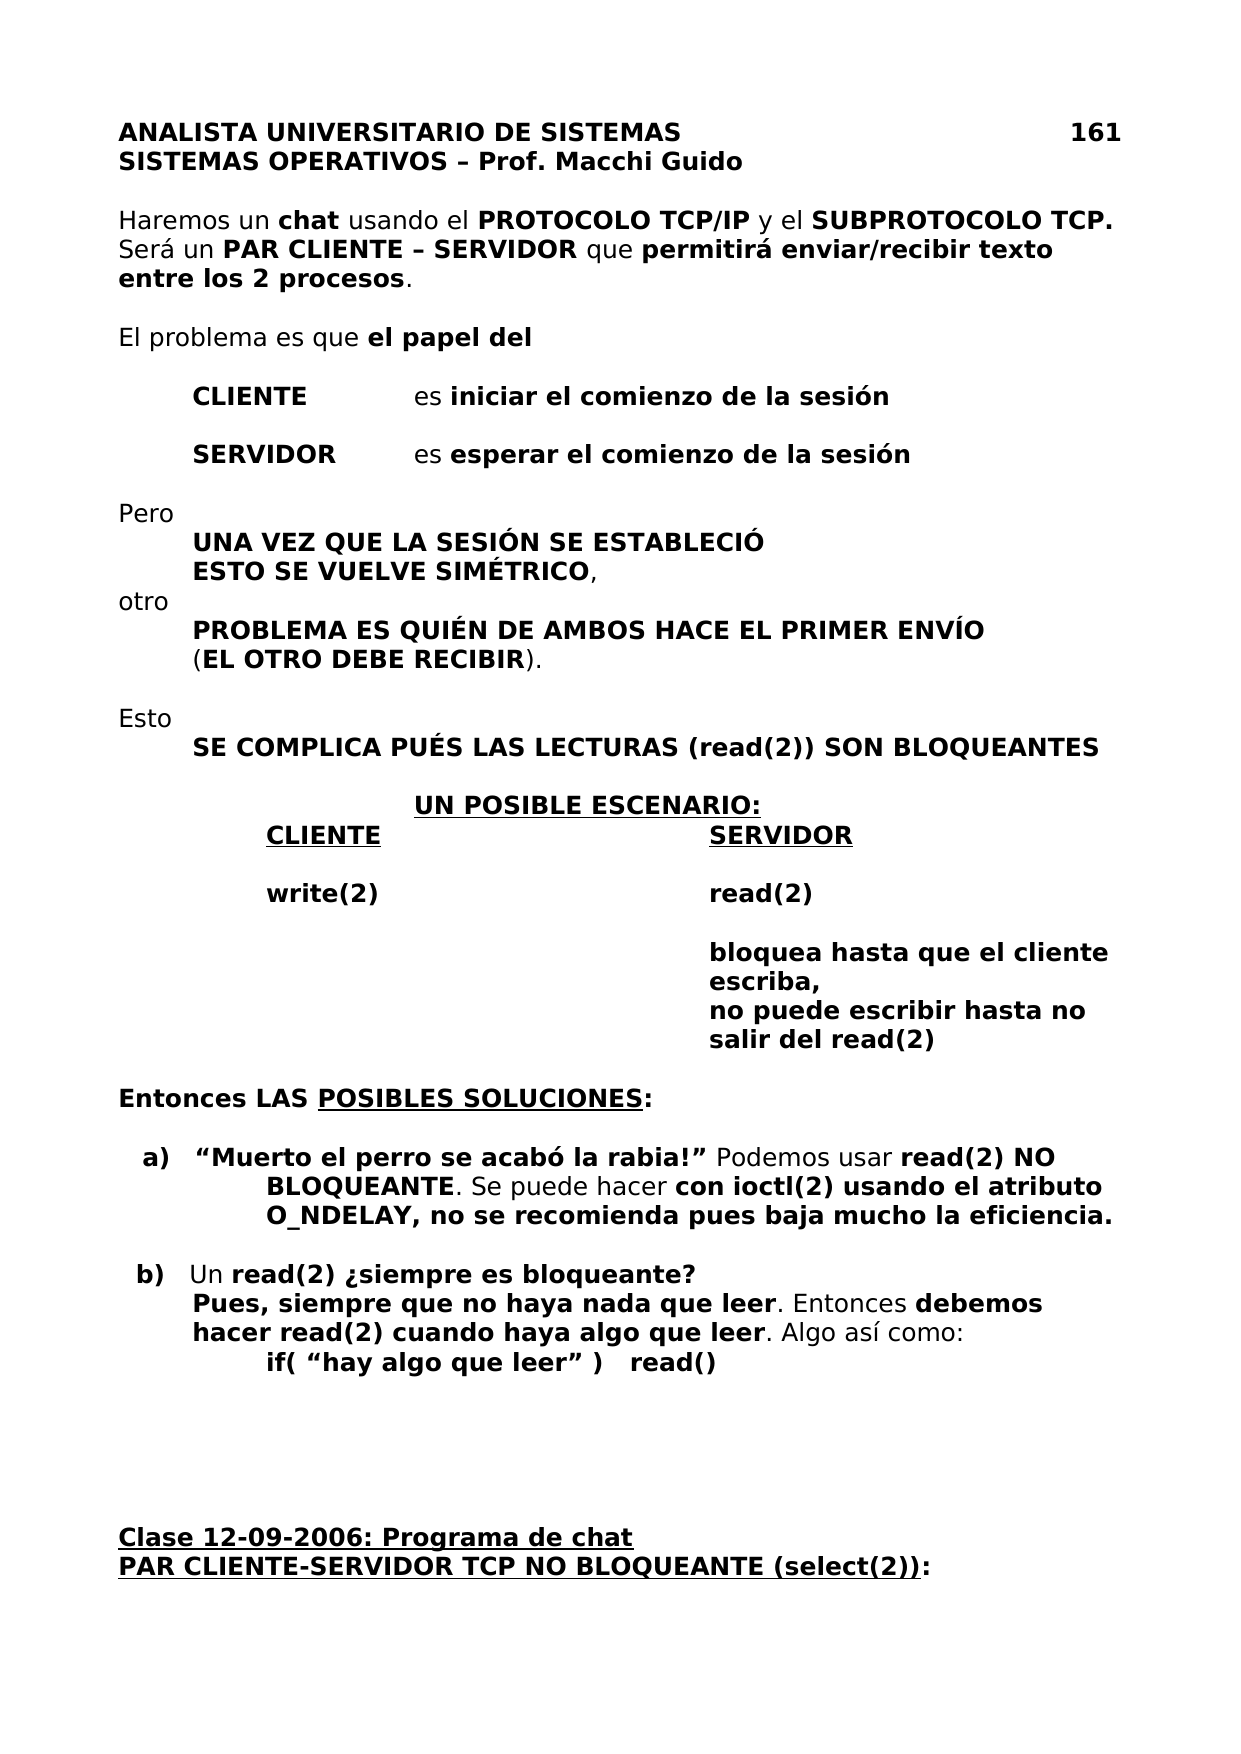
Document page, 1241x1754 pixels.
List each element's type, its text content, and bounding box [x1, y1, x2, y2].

text b) Un read(2) ¿siempre es bloqueante? [118, 1260, 1122, 1289]
text SE COMPLICA PUÉS LAS LECTURAS (read(2)) SON BLOQUEANTES [118, 733, 1122, 762]
text El problema es que el papel del [118, 323, 1122, 352]
text Clase 12-09-2006: Programa de chat [118, 1523, 1122, 1553]
text Esto [118, 704, 1122, 733]
text (EL OTRO DEBE RECIBIR). [118, 645, 1122, 674]
text PROBLEMA ES QUIÉN DE AMBOS HACE EL PRIMER ENVÍO [118, 616, 1122, 645]
text salir del read(2) [118, 1026, 1122, 1055]
text Pero [118, 499, 1122, 528]
text no puede escribir hasta no [118, 996, 1122, 1026]
text CLIENTE SERVIDOR [118, 821, 1122, 850]
text a) “Muerto el perro se acabó la rabia!” Podemos usar read(2) NO BLOQUEANTE. Se puede hacer con ioctl(2) usando el atributo O_NDELAY, no se recomienda pues baja mucho la eficiencia. [118, 1143, 1122, 1231]
text escriba, [118, 967, 1122, 996]
text otro [118, 587, 1122, 616]
text if( “hay algo que leer” ) read() [118, 1348, 1122, 1377]
text CLIENTE es iniciar el comienzo de la sesión [118, 382, 1122, 411]
text SERVIDOR es esperar el comienzo de la sesión [118, 440, 1122, 469]
text write(2) read(2) [118, 879, 1122, 909]
text Haremos un chat usando el PROTOCOLO TCP/IP y el SUBPROTOCOLO TCP. [118, 206, 1122, 235]
text Será un PAR CLIENTE – SERVIDOR que permitirá enviar/recibir texto entre los 2 procesos. [118, 235, 1122, 294]
text ESTO SE VUELVE SIMÉTRICO, [118, 557, 1122, 587]
text UNA VEZ QUE LA SESIÓN SE ESTABLECIÓ [118, 528, 1122, 557]
text hacer read(2) cuando haya algo que leer. Algo así como: [118, 1318, 1122, 1348]
text Pues, siempre que no haya nada que leer. Entonces debemos [118, 1289, 1122, 1318]
text UN POSIBLE ESCENARIO: [118, 792, 1122, 821]
text PAR CLIENTE-SERVIDOR TCP NO BLOQUEANTE (select(2)): [118, 1553, 1122, 1582]
text bloquea hasta que el cliente [118, 938, 1122, 967]
text Entonces LAS POSIBLES SOLUCIONES: [118, 1084, 1122, 1113]
